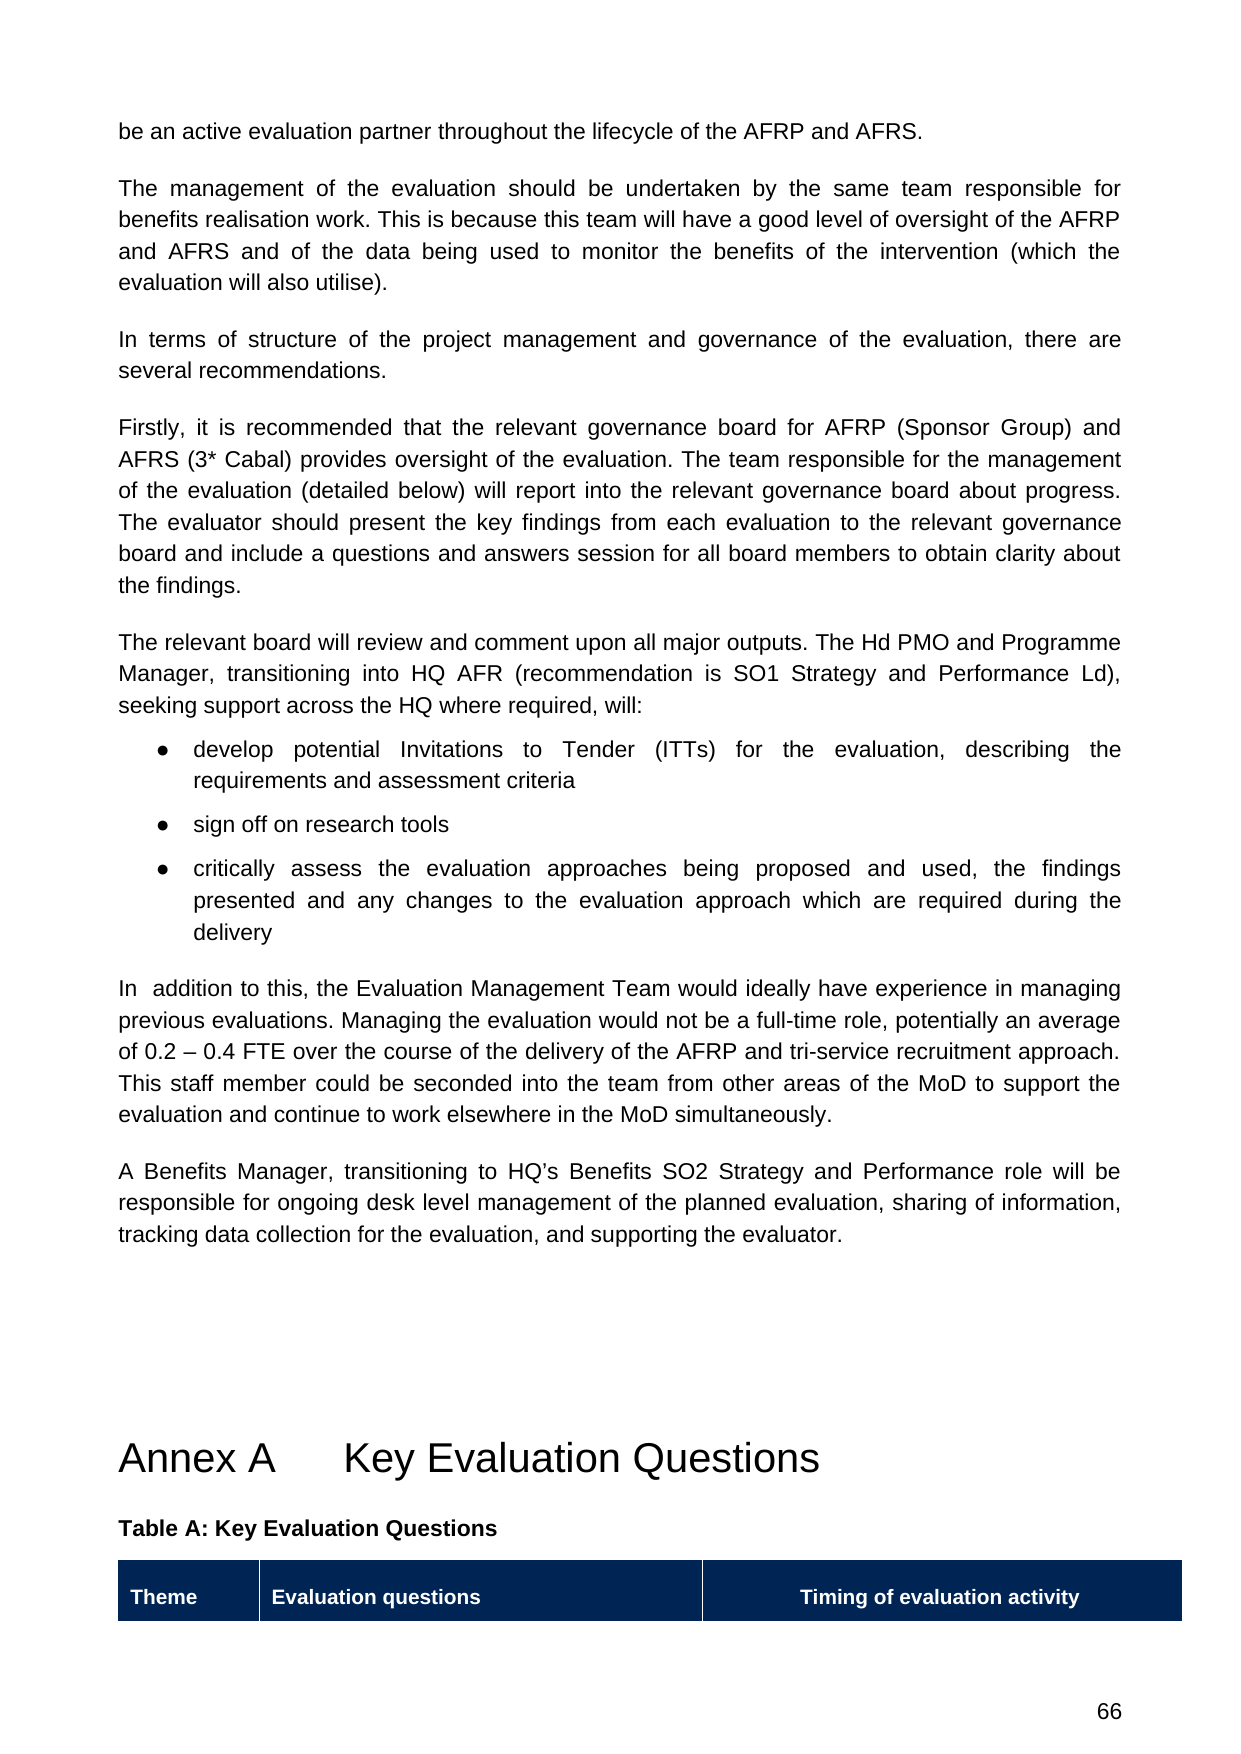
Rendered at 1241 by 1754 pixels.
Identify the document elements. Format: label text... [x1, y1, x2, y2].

text In terms of structure of the project management and governance of the evaluation, there are several recommendations. [118, 326, 1122, 384]
list sign off on research tools [156, 811, 1122, 838]
text Table A: Key Evaluation Questions [118, 1515, 1122, 1542]
list develop potential Invitations to Tender (ITTs) for the evaluation, describing the requirements and assessment criteria [156, 736, 1122, 793]
text In addition to this, the Evaluation Management Team would ideally have experience in managing previous evaluations. Managing the evaluation would not be a full-time role, potentially an average of 0.2 – 0.4 FTE over the course of the delivery of the AFRP and tri-service recruitment approach. This staff member could be seconded into the team from other areas of the MoD to support the evaluation and continue to work elsewhere in the MoD simultaneously. [118, 975, 1122, 1128]
table_header Theme [118, 1560, 259, 1621]
text Firstly, it is recommended that the relevant governance board for AFRP (Sponsor Group) and AFRS (3* Cabal) provides oversight of the evaluation. The team responsible for the management of the evaluation (detailed below) will report into the relevant governance board about progress. The evaluator should present the key findings from each evaluation to the relevant governance board and include a questions and answers session for all board members to obtain clarity about the findings. [118, 414, 1122, 598]
text be an active evaluation partner throughout the lifecycle of the AFRP and AFRS. [118, 118, 1122, 144]
list critically assess the evaluation approaches being proposed and used, the findings presented and any changes to the evaluation approach which are required during the delivery [156, 855, 1122, 945]
table_header Evaluation questions [260, 1560, 702, 1621]
table_header Timing of evaluation activity [703, 1560, 1182, 1621]
subtitle Annex A Key Evaluation Questions [118, 1433, 1122, 1481]
text The management of the evaluation should be undertaken by the same team responsible for benefits realisation work. This is because this team will have a good level of oversight of the AFRP and AFRS and of the data being used to monitor the benefits of the intervention (which the evaluation will also utilise). [118, 175, 1122, 296]
text A Benefits Manager, transitioning to HQ’s Benefits SO2 Strategy and Performance role will be responsible for ongoing desk level management of the planned evaluation, sharing of information, tracking data collection for the evaluation, and supporting the evaluator. [118, 1158, 1122, 1247]
text The relevant board will review and comment upon all major outputs. The Hd PMO and Programme Manager, transitioning into HQ AFR (recommendation is SO1 Strategy and Performance Ld), seeking support across the HQ where required, will: [118, 628, 1122, 718]
